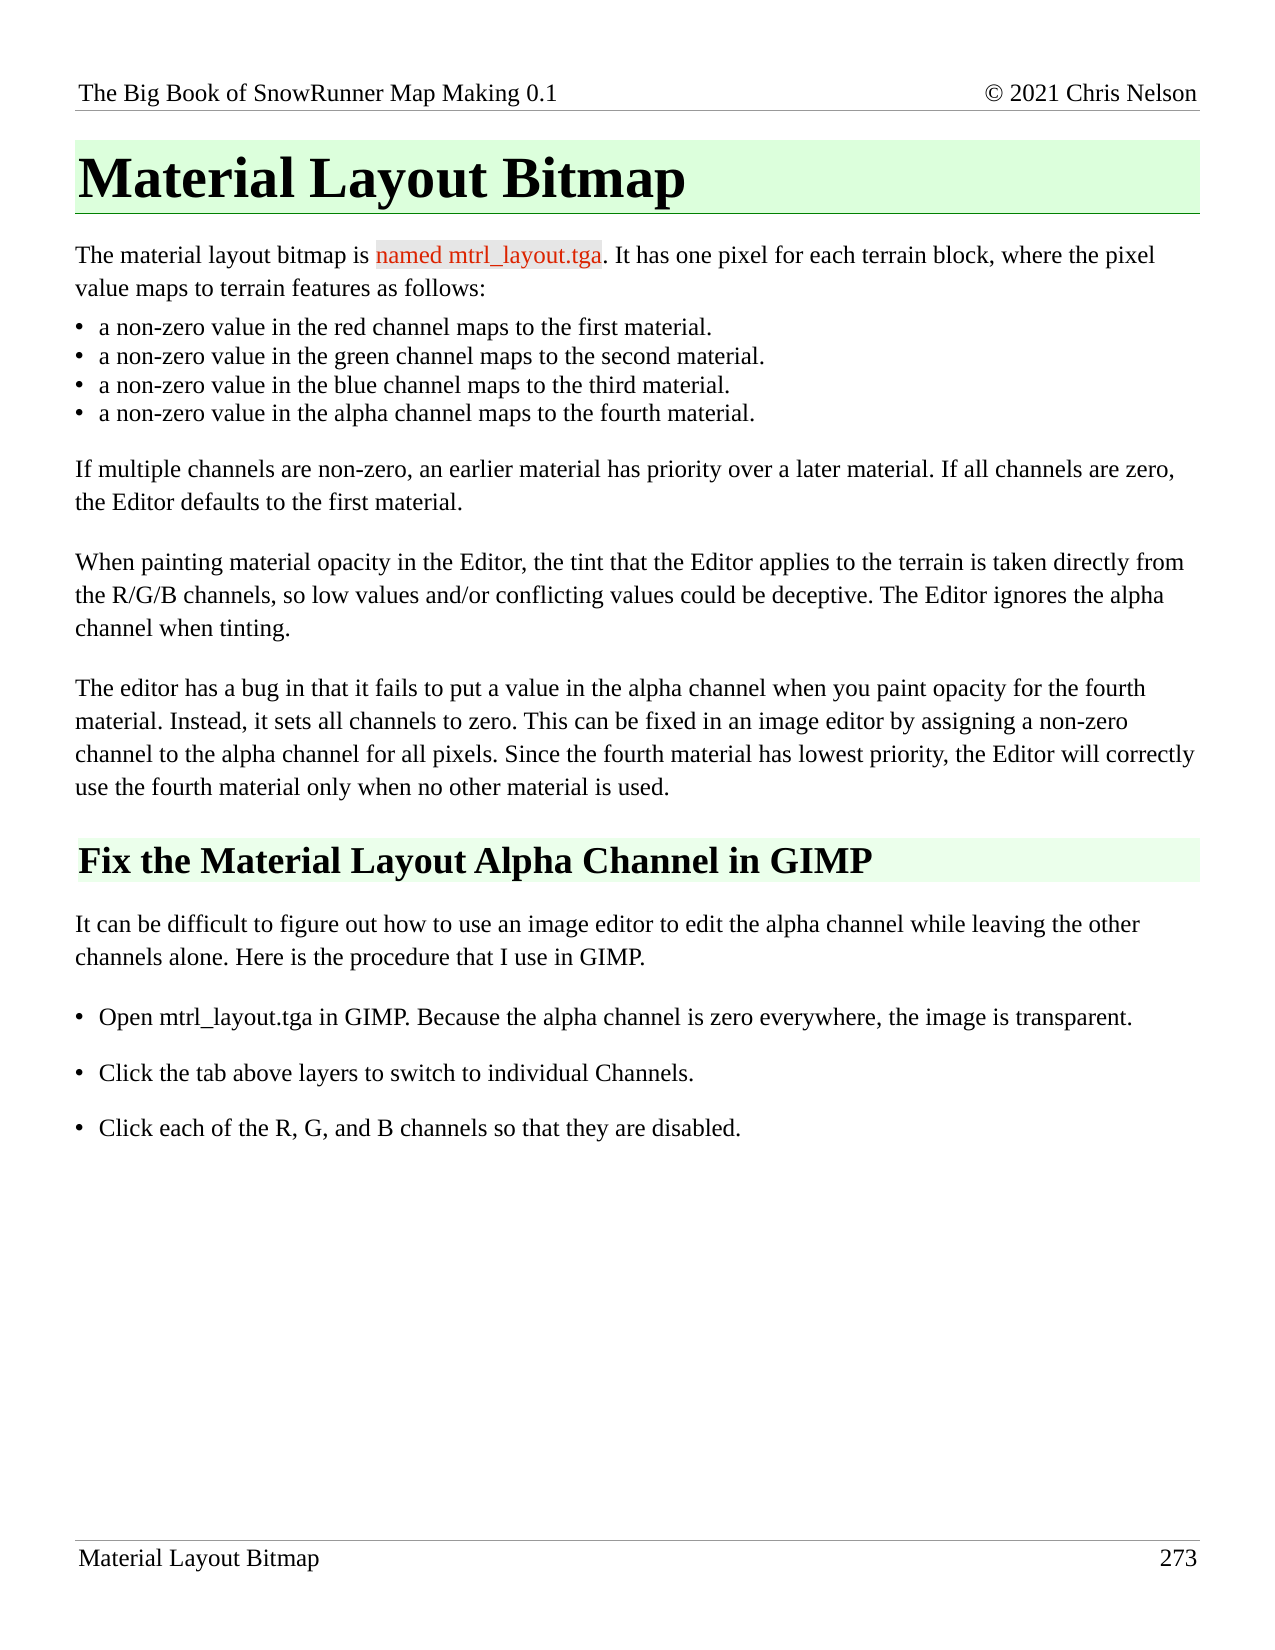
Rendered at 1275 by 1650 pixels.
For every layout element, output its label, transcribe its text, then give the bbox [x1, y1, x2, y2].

subtitle Material Layout Bitmap [75, 140, 1200, 213]
subtitle The material layout bitmap is named mtrl_layout.tga. It has one pixel for each terrain block, where the pixel value maps to terrain features as follows: [75, 240, 1200, 302]
list a non-zero value in the alpha channel maps to the fourth material. [75, 398, 1200, 427]
list Click each of the R, G, and B channels so that they are disabled. [75, 1113, 1200, 1142]
list a non-zero value in the red channel maps to the first material. [75, 312, 1200, 341]
list a non-zero value in the green channel maps to the second material. [75, 341, 1200, 370]
list Open mtrl_layout.tga in GIMP. Because the alpha channel is zero everywhere, the image is transparent. [75, 1002, 1200, 1031]
text It can be difficult to figure out how to use an image editor to edit the alpha channel while leaving the other channels alone. Here is the procedure that I use in GIMP. [75, 909, 1200, 971]
text The editor has a bug in that it fails to put a value in the alpha channel when you paint opacity for the fourth material. Instead, it sets all channels to zero. This can be fixed in an image editor by assigning a non-zero channel to the alpha channel for all pixels. Since the fourth material has lowest priority, the Editor will correctly use the fourth material only when no other material is used. [75, 673, 1200, 801]
subtitle Fix the Material Layout Alpha Channel in GIMP [78, 838, 1200, 882]
list a non-zero value in the blue channel maps to the third material. [75, 370, 1200, 398]
list Click the tab above layers to switch to individual Channels. [75, 1058, 1200, 1086]
text When painting material opacity in the Editor, the tint that the Editor applies to the terrain is taken directly from the R/G/B channels, so low values and/or conflicting values could be deceptive. The Editor ignores the alpha channel when tinting. [75, 547, 1200, 642]
text If multiple channels are non-zero, an earlier material has priority over a later material. If all channels are zero, the Editor defaults to the first material. [75, 454, 1200, 516]
